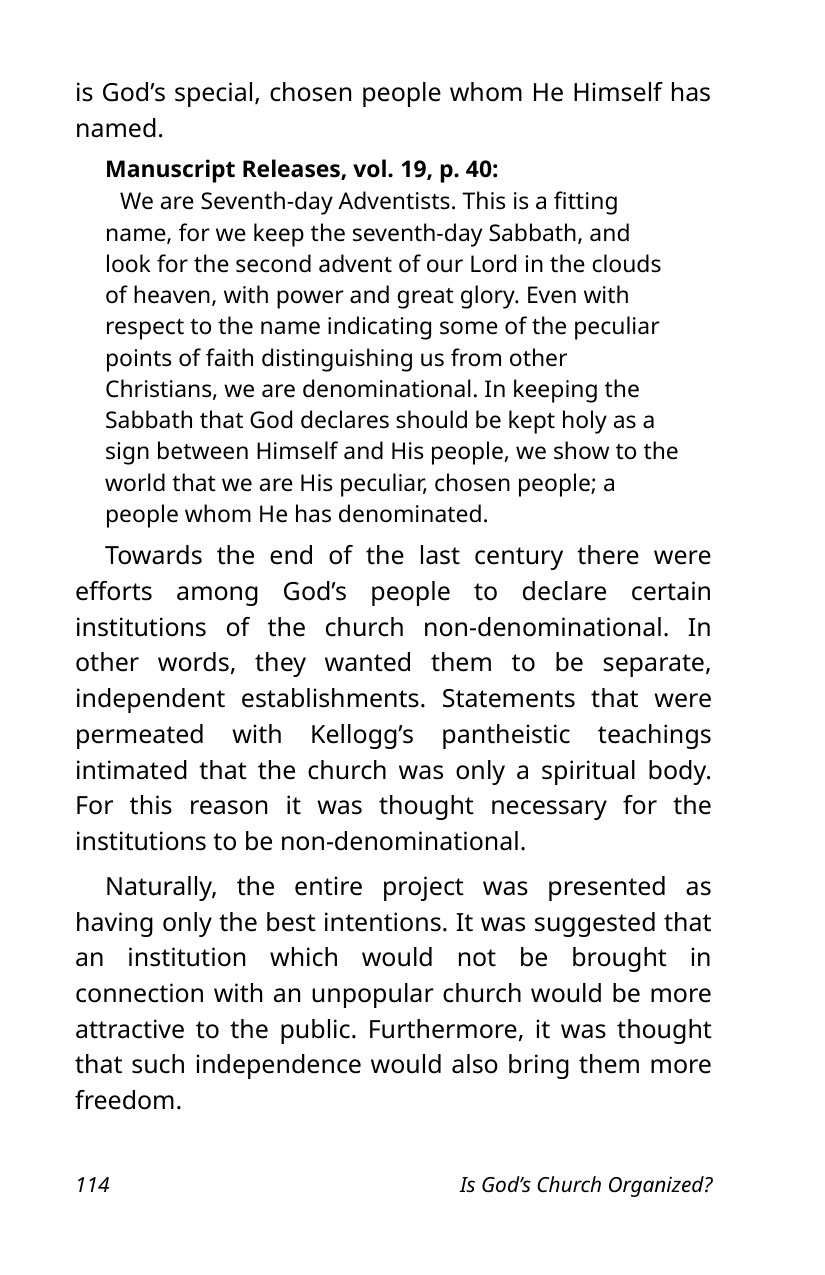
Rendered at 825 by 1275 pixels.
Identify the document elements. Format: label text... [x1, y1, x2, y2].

text Towards the end of the last century there were efforts among God’s people to declare certain institutions of the church non-denominational. In other words, they wanted them to be separate, independent establishments. Statements that were permeated with Kellogg’s pantheistic teachings intimated that the church was only a spiritual body. For this reason it was thought necessary for the institutions to be non-denominational. [75, 538, 712, 858]
text Manuscript Releases, vol. 19, p. 40: [105, 152, 712, 184]
text We are Seventh-day Adventists. This is a fitting name, for we keep the seventh-day Sabbath, and look for the second advent of our Lord in the clouds of heaven, with power and great glory. Even with respect to the name indicating some of the peculiar points of faith distinguishing us from other Christians, we are denominational. In keeping the Sabbath that God declares should be kept holy as a sign between Himself and His people, we show to the world that we are His peculiar, chosen people; a people whom He has denominated. [105, 185, 682, 529]
text is God’s special, chosen people whom He Himself has named. [75, 75, 712, 145]
text Naturally, the entire project was presented as having only the best intentions. It was suggested that an institution which would not be brought in connection with an unpopular church would be more attractive to the public. Furthermore, it was thought that such independence would also bring them more freedom. [75, 868, 712, 1117]
